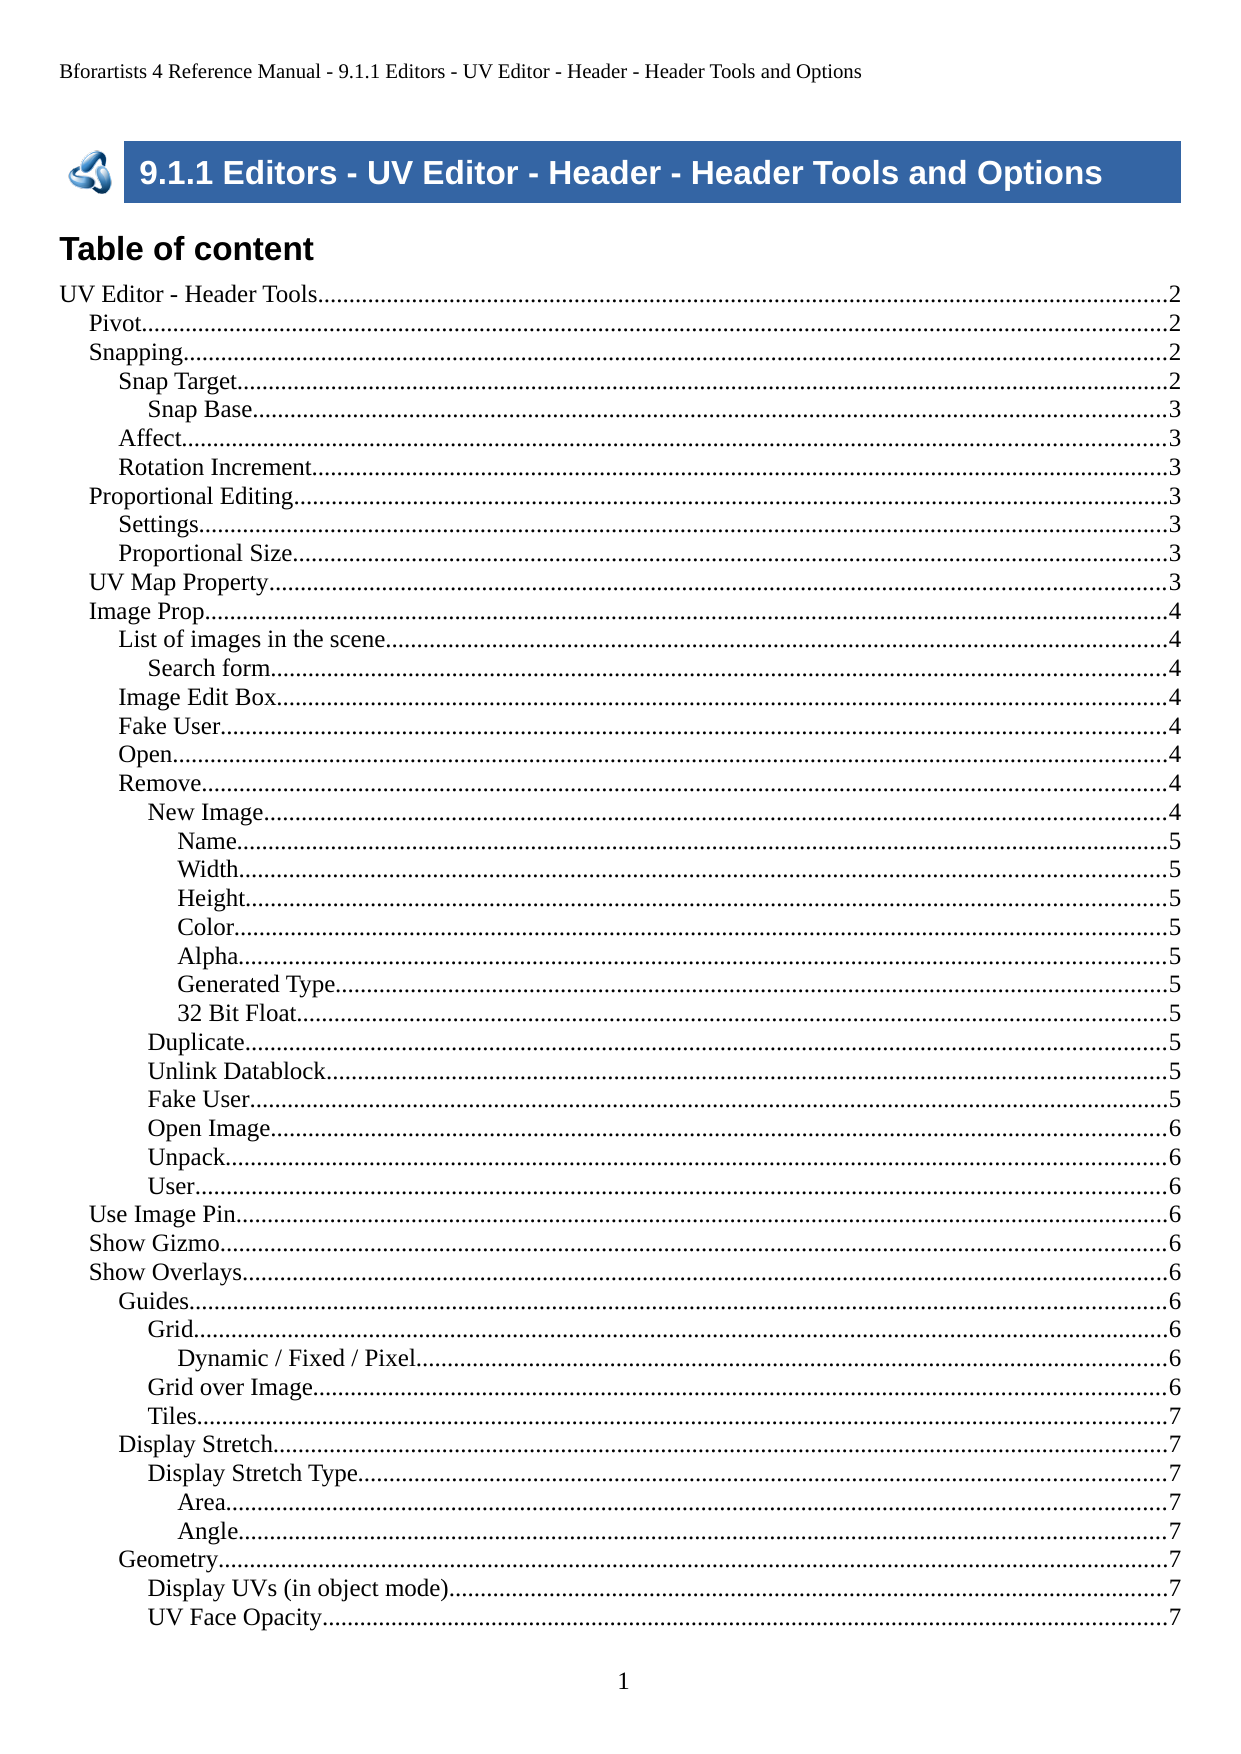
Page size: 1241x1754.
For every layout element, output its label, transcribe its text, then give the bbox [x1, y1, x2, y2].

text Dynamic / Fixed / Pixel 6 [177, 1343, 1181, 1372]
text Affect 3 [118, 423, 1181, 452]
text Tiles 7 [147, 1401, 1181, 1429]
text Angle 7 [177, 1516, 1181, 1544]
text Rotation Increment 3 [118, 452, 1181, 481]
text List of images in the scene 4 [118, 624, 1181, 653]
text Geometry 7 [118, 1544, 1181, 1573]
text User 6 [147, 1171, 1181, 1199]
text Grid over Image 6 [147, 1372, 1181, 1401]
text Remove 4 [118, 768, 1181, 797]
text Duplicate 5 [147, 1027, 1181, 1056]
text Fake User 4 [118, 711, 1181, 739]
text Snap Target 2 [118, 366, 1181, 394]
text Color 5 [177, 912, 1181, 941]
text Name 5 [177, 826, 1181, 854]
text UV Face Opacity 7 [147, 1602, 1181, 1631]
text Proportional Editing 3 [88, 481, 1181, 509]
text Width 5 [177, 854, 1181, 883]
text UV Editor - Header Tools 2 [59, 279, 1181, 308]
text New Image 4 [147, 797, 1181, 826]
text UV Map Property 3 [88, 567, 1181, 596]
table_header [59, 141, 124, 203]
text Alpha 5 [177, 941, 1181, 969]
text Image Edit Box 4 [118, 682, 1181, 711]
text Open Image 6 [147, 1113, 1181, 1142]
text Display UVs (in object mode) 7 [147, 1573, 1181, 1602]
text Snap Base 3 [147, 394, 1181, 423]
text Settings 3 [118, 509, 1181, 538]
text 32 Bit Float 5 [177, 998, 1181, 1027]
text Area 7 [177, 1487, 1181, 1516]
text Display Stretch Type 7 [147, 1458, 1181, 1487]
text Pivot 2 [88, 308, 1181, 337]
text Grid 6 [147, 1314, 1181, 1343]
text Height 5 [177, 883, 1181, 912]
text Fake User 5 [147, 1084, 1181, 1113]
text Search form 4 [147, 653, 1181, 682]
picture [65, 147, 114, 197]
text Guides 6 [118, 1286, 1181, 1314]
text Unlink Datablock 5 [147, 1056, 1181, 1084]
text Generated Type 5 [177, 969, 1181, 998]
subtitle Table of content [59, 228, 1181, 267]
text Proportional Size 3 [118, 538, 1181, 567]
text Unpack 6 [147, 1142, 1181, 1171]
text Snapping 2 [88, 337, 1181, 366]
text Image Prop 4 [88, 596, 1181, 624]
table_header 9.1.1 Editors - UV Editor - Header - Header Tools and Options [124, 141, 1181, 203]
text Show Overlays 6 [88, 1257, 1181, 1286]
text Open 4 [118, 739, 1181, 768]
text Show Gizmo 6 [88, 1228, 1181, 1257]
text Display Stretch 7 [118, 1429, 1181, 1458]
text Use Image Pin 6 [88, 1199, 1181, 1228]
